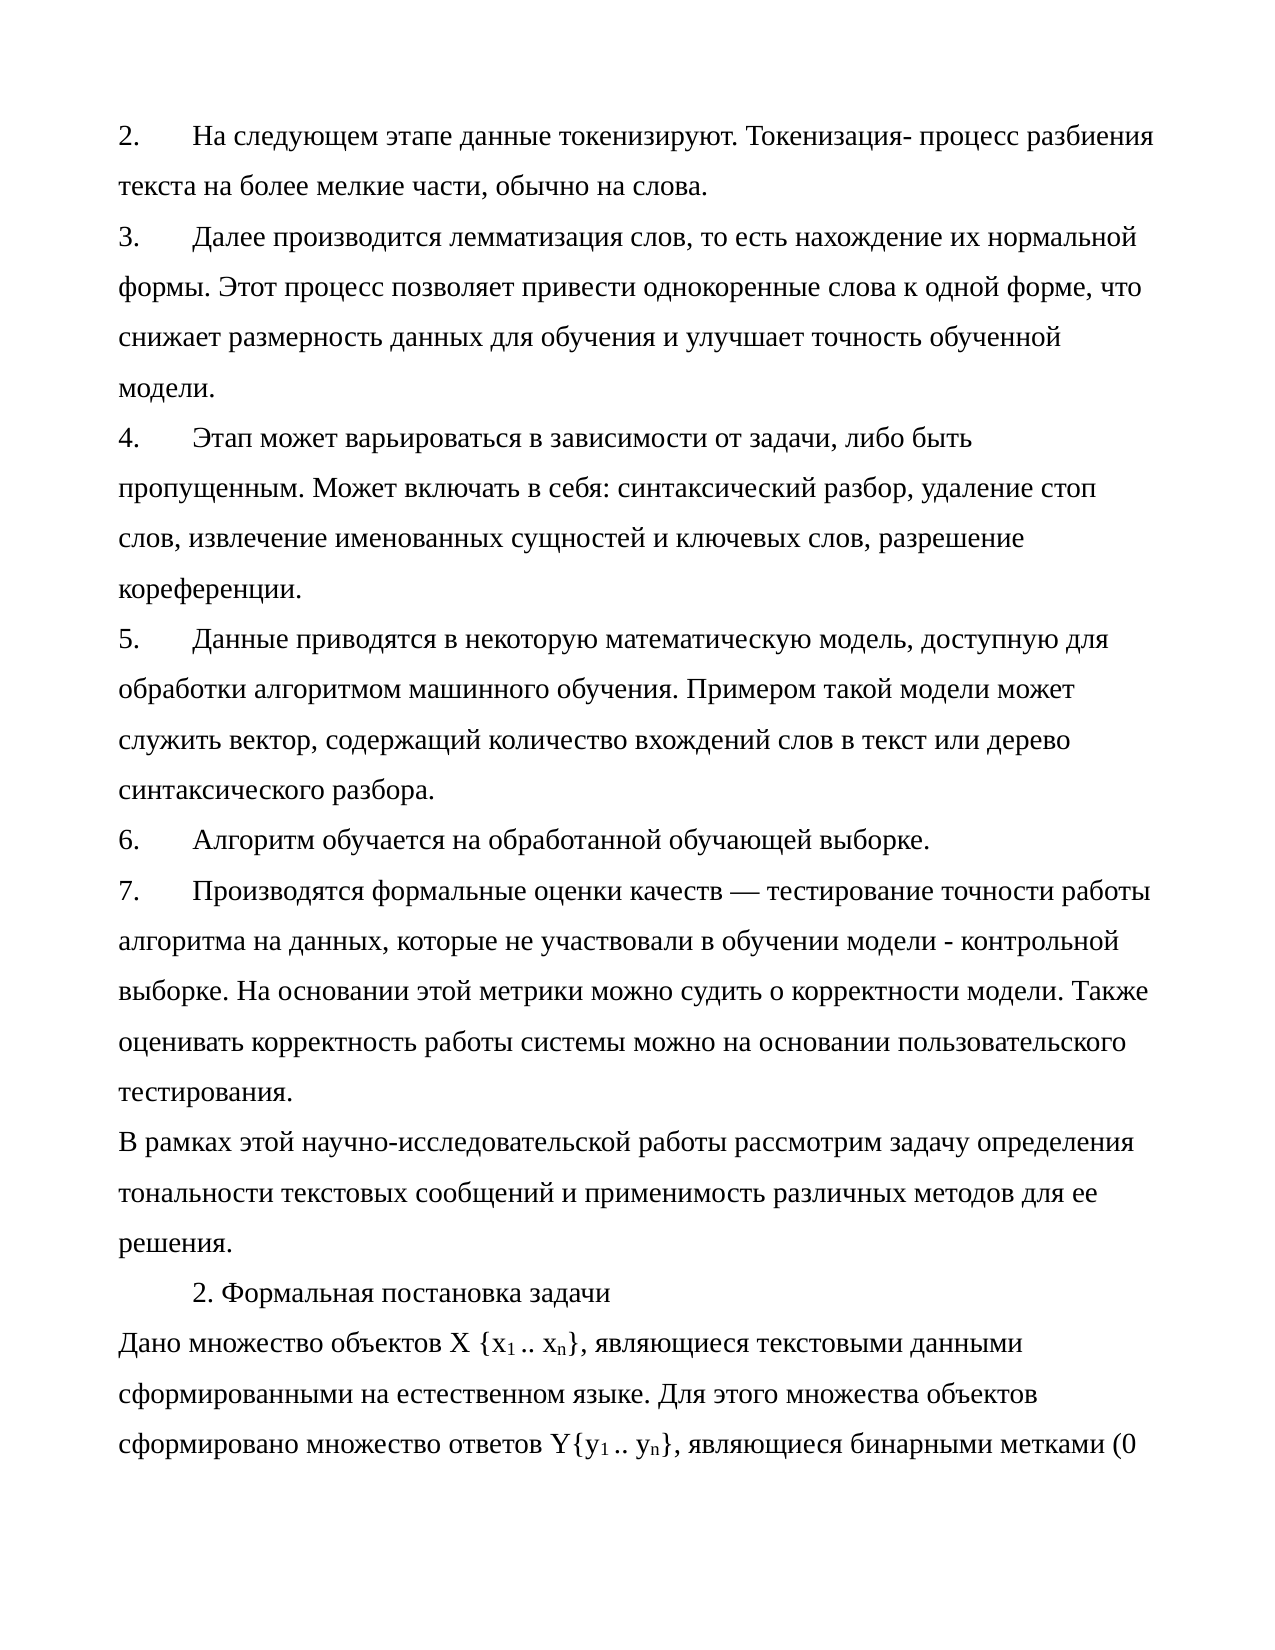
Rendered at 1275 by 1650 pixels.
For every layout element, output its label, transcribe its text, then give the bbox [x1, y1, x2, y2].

list На следующем этапе данные токенизируют. Токенизация- процесс разбиения текста на более мелкие части, обычно на слова. [118, 118, 1157, 202]
text Дано множество объектов X {x1 .. xn}, являющиеся текстовыми данными сформированными на естественном языке. Для этого множества объектов сформировано множество ответов Y{y1 .. yn}, являющиеся бинарными метками (0 [118, 1326, 1157, 1460]
list Этап может варьироваться в зависимости от задачи, либо быть пропущенным. Может включать в себя: синтаксический разбор, удаление стоп слов, извлечение именованных сущностей и ключевых слов, разрешение кореференции. [118, 420, 1157, 604]
list Далее производится лемматизация слов, то есть нахождение их нормальной формы. Этот процесс позволяет привести однокоренные слова к одной форме, что снижает размерность данных для обучения и улучшает точность обученной модели. [118, 219, 1157, 403]
list Алгоритм обучается на обработанной обучающей выборке. [118, 822, 1157, 856]
list Данные приводятся в некоторую математическую модель, доступную для обработки алгоритмом машинного обучения. Примером такой модели может служить вектор, содержащий количество вхождений слов в текст или дерево синтаксического разбора. [118, 621, 1157, 806]
text В рамках этой научно-исследовательской работы рассмотрим задачу определения тональности текстовых сообщений и применимость различных методов для ее решения. [118, 1124, 1157, 1258]
list Производятся формальные оценки качеств — тестирование точности работы алгоритма на данных, которые не участвовали в обучении модели - контрольной выборке. На основании этой метрики можно судить о корректности модели. Также оценивать корректность работы системы можно на основании пользовательского тестирования. [118, 873, 1157, 1108]
text 2. Формальная постановка задачи [192, 1275, 1157, 1309]
